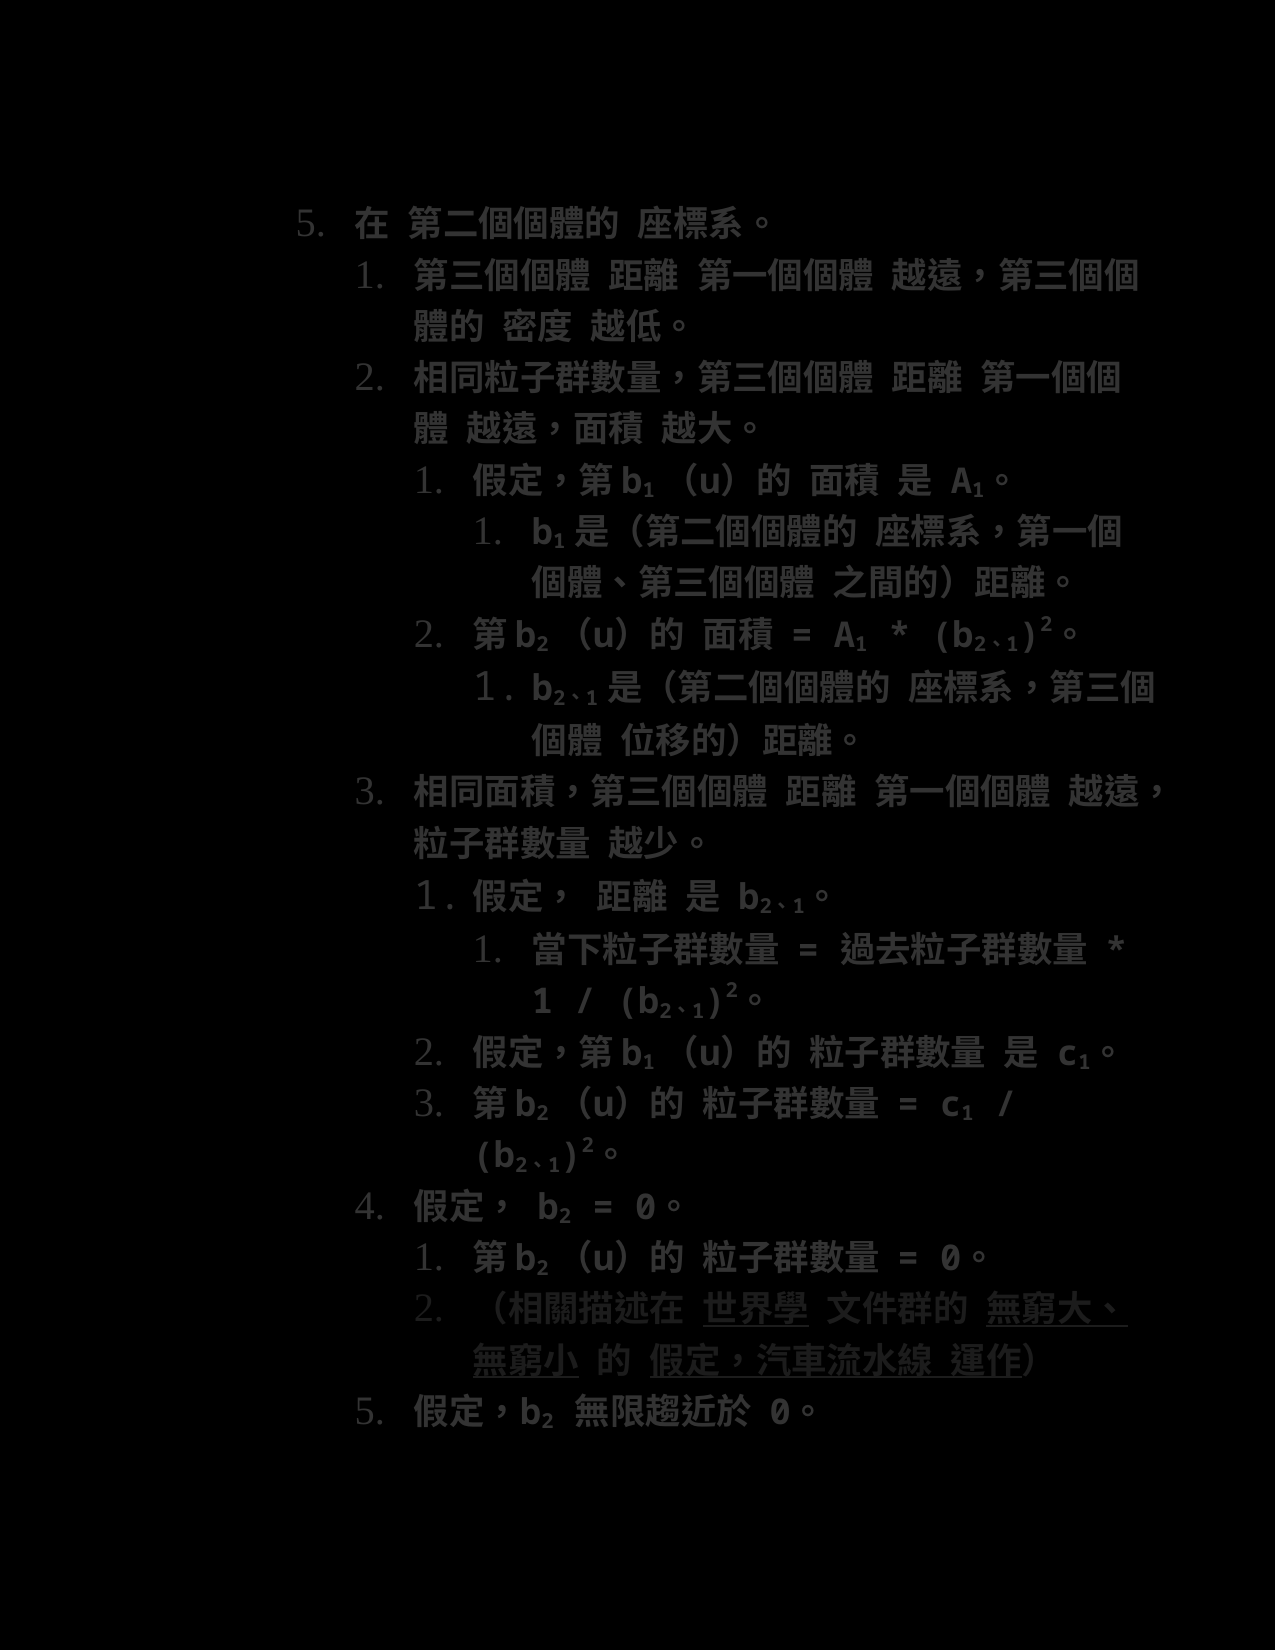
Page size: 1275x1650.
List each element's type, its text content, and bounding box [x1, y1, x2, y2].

list 假定，b2 無限趨近於 0。 [354, 1383, 1157, 1435]
list b2、1 是（第二個個體的 座標系，第三個個體 位移的）距離。 [472, 657, 1157, 764]
list 在 第二個個體的 座標系。 [295, 196, 1157, 247]
list （相關描述在 世界學 文件群的 無窮大、無窮小 的 假定，汽車流水線 運作） [413, 1281, 1157, 1383]
list b1 是（第二個個體的 座標系，第一個個體、第三個個體 之間的）距離。 [472, 503, 1157, 606]
list 第b2 （u）的 粒子群數量 = c1 / (b2、1)2。 [413, 1075, 1157, 1178]
list 第三個個體 距離 第一個個體 越遠，第三個個體的 密度 越低。 [354, 247, 1157, 349]
list 假定， 距離 是 b2、1。 [413, 866, 1157, 921]
list 第b2 （u）的 面積 = A1 * (b2、1)2。 [413, 606, 1157, 657]
list 假定，第b1 （u）的 面積 是 A1。 [413, 452, 1157, 503]
list 假定， b2 = 0。 [354, 1178, 1157, 1229]
list 相同面積，第三個個體 距離 第一個個體 越遠，粒子群數量 越少。 [354, 764, 1157, 866]
list 當下粒子群數量 = 過去粒子群數量 * 1 / (b2、1)2。 [472, 921, 1157, 1024]
list 相同粒子群數量，第三個個體 距離 第一個個體 越遠，面積 越大。 [354, 349, 1157, 452]
list 第b2 （u）的 粒子群數量 = 0。 [413, 1229, 1157, 1281]
list 假定，第b1 （u）的 粒子群數量 是 c1。 [413, 1024, 1157, 1075]
